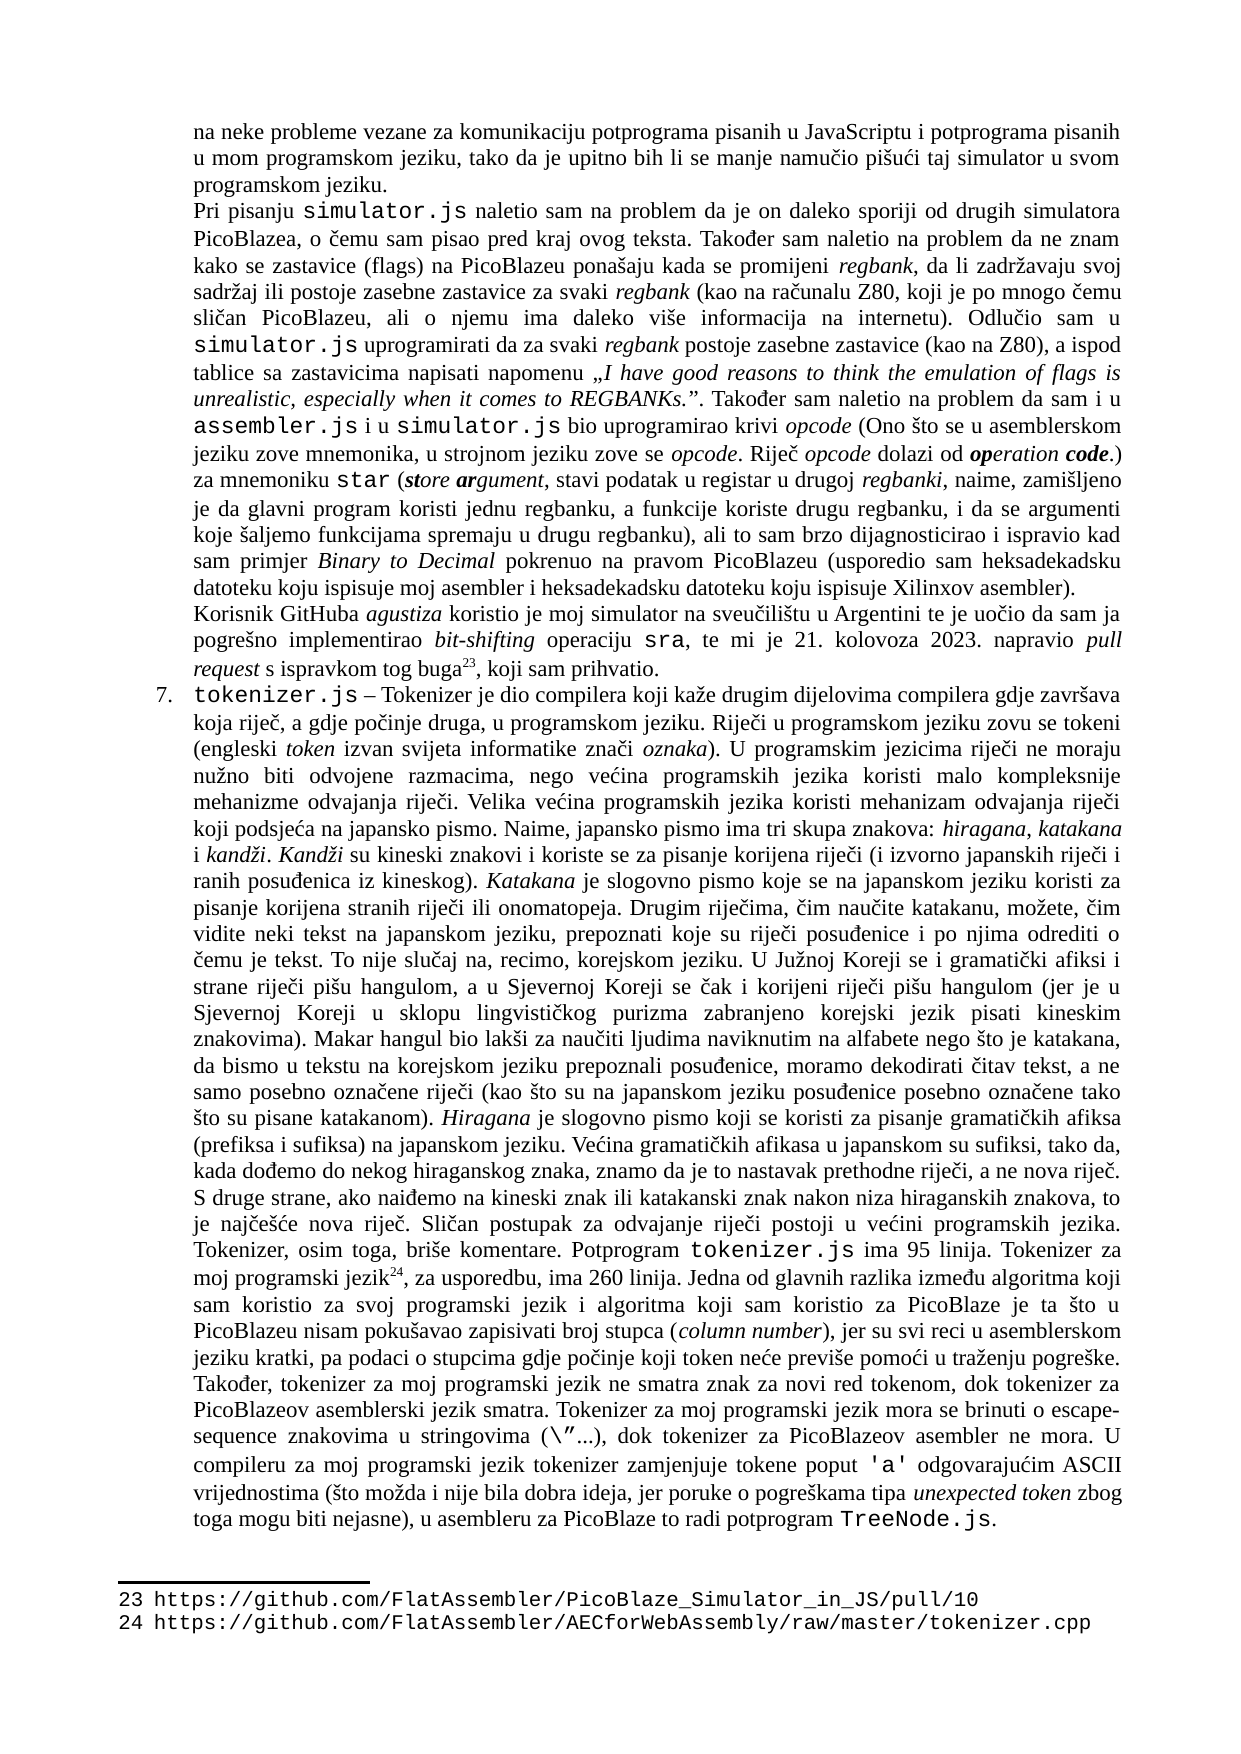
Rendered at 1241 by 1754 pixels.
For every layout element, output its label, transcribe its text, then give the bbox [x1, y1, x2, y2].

list Pri pisanju simulator.js naletio sam na problem da je on daleko sporiji od drugih simulatora PicoBlazea, o čemu sam pisao pred kraj ovog teksta. Također sam naletio na problem da ne znam kako se zastavice (flags) na PicoBlazeu ponašaju kada se promijeni regbank, da li zadržavaju svoj sadržaj ili postoje zasebne zastavice za svaki regbank (kao na računalu Z80, koji je po mnogo čemu sličan PicoBlazeu, ali o njemu ima daleko više informacija na internetu). Odlučio sam u simulator.js uprogramirati da za svaki regbank postoje zasebne zastavice (kao na Z80), a ispod tablice sa zastavicima napisati napomenu „I have good reasons to think the emulation of flags is unrealistic, especially when it comes to REGBANKs.”. Također sam naletio na problem da sam i u assembler.js i u simulator.js bio uprogramirao krivi opcode (Ono što se u asemblerskom jeziku zove mnemonika, u strojnom jeziku zove se opcode. Riječ opcode dolazi od operation code.) za mnemoniku star (store argument, stavi podatak u registar u drugoj regbanki, naime, zamišljeno je da glavni program koristi jednu regbanku, a funkcije koriste drugu regbanku, i da se argumenti koje šaljemo funkcijama spremaju u drugu regbanku), ali to sam brzo dijagnosticirao i ispravio kad sam primjer Binary to Decimal pokrenuo na pravom PicoBlazeu (usporedio sam heksadekadsku datoteku koju ispisuje moj asembler i heksadekadsku datoteku koju ispisuje Xilinxov asembler). [156, 197, 1122, 600]
list https://github.com/FlatAssembler/AECforWebAssembly/raw/master/tokenizer.cpp [118, 1612, 1122, 1636]
list tokenizer.js – Tokenizer je dio compilera koji kaže drugim dijelovima compilera gdje završava koja riječ, a gdje počinje druga, u programskom jeziku. Riječi u programskom jeziku zovu se tokeni (engleski token izvan svijeta informatike znači oznaka). U programskim jezicima riječi ne moraju nužno biti odvojene razmacima, nego većina programskih jezika koristi malo kompleksnije mehanizme odvajanja riječi. Velika većina programskih jezika koristi mehanizam odvajanja riječi koji podsjeća na japansko pismo. Naime, japansko pismo ima tri skupa znakova: hiragana, katakana i kandži. Kandži su kineski znakovi i koriste se za pisanje korijena riječi (i izvorno japanskih riječi i ranih posuđenica iz kineskog). Katakana je slogovno pismo koje se na japanskom jeziku koristi za pisanje korijena stranih riječi ili onomatopeja. Drugim riječima, čim naučite katakanu, možete, čim vidite neki tekst na japanskom jeziku, prepoznati koje su riječi posuđenice i po njima odrediti o čemu je tekst. To nije slučaj na, recimo, korejskom jeziku. U Južnoj Koreji se i gramatički afiksi i strane riječi pišu hangulom, a u Sjevernoj Koreji se čak i korijeni riječi pišu hangulom (jer je u Sjevernoj Koreji u sklopu lingvističkog purizma zabranjeno korejski jezik pisati kineskim znakovima). Makar hangul bio lakši za naučiti ljudima naviknutim na alfabete nego što je katakana, da bismo u tekstu na korejskom jeziku prepoznali posuđenice, moramo dekodirati čitav tekst, a ne samo posebno označene riječi (kao što su na japanskom jeziku posuđenice posebno označene tako što su pisane katakanom). Hiragana je slogovno pismo koji se koristi za pisanje gramatičkih afiksa (prefiksa i sufiksa) na japanskom jeziku. Većina gramatičkih afikasa u japanskom su sufiksi, tako da, kada dođemo do nekog hiraganskog znaka, znamo da je to nastavak prethodne riječi, a ne nova riječ. S druge strane, ako naiđemo na kineski znak ili katakanski znak nakon niza hiraganskih znakova, to je najčešće nova riječ. Sličan postupak za odvajanje riječi postoji u većini programskih jezika. Tokenizer, osim toga, briše komentare. Potprogram tokenizer.js ima 95 linija. Tokenizer za moj programski jezik, za usporedbu, ima 260 linija. Jedna od glavnih razlika između algoritma koji sam koristio za svoj programski jezik i algoritma koji sam koristio za PicoBlaze je ta što u PicoBlazeu nisam pokušavao zapisivati broj stupca (column number), jer su svi reci u asemblerskom jeziku kratki, pa podaci o stupcima gdje počinje koji token neće previše pomoći u traženju pogreške. Također, tokenizer za moj programski jezik ne smatra znak za novi red tokenom, dok tokenizer za PicoBlazeov asemblerski jezik smatra. Tokenizer za moj programski jezik mora se brinuti o escape-sequence znakovima u stringovima (\”...), dok tokenizer za PicoBlazeov asembler ne mora. U compileru za moj programski jezik tokenizer zamjenjuje tokene poput 'a' odgovarajućim ASCII vrijednostima (što možda i nije bila dobra ideja, jer poruke o pogreškama tipa unexpected token zbog toga mogu biti nejasne), u asembleru za PicoBlaze to radi potprogram TreeNode.js. [156, 681, 1122, 1534]
list na neke probleme vezane za komunikaciju potprograma pisanih u JavaScriptu i potprograma pisanih u mom programskom jeziku, tako da je upitno bih li se manje namučio pišući taj simulator u svom programskom jeziku. [156, 118, 1122, 197]
list Korisnik GitHuba agustiza koristio je moj simulator na sveučilištu u Argentini te je uočio da sam ja pogrešno implementirao bit-shifting operaciju sra, te mi je 21. kolovoza 2023. napravio pull request s ispravkom tog buga, koji sam prihvatio. [156, 600, 1122, 681]
list https://github.com/FlatAssembler/PicoBlaze_Simulator_in_JS/pull/10 [118, 1588, 1122, 1612]
